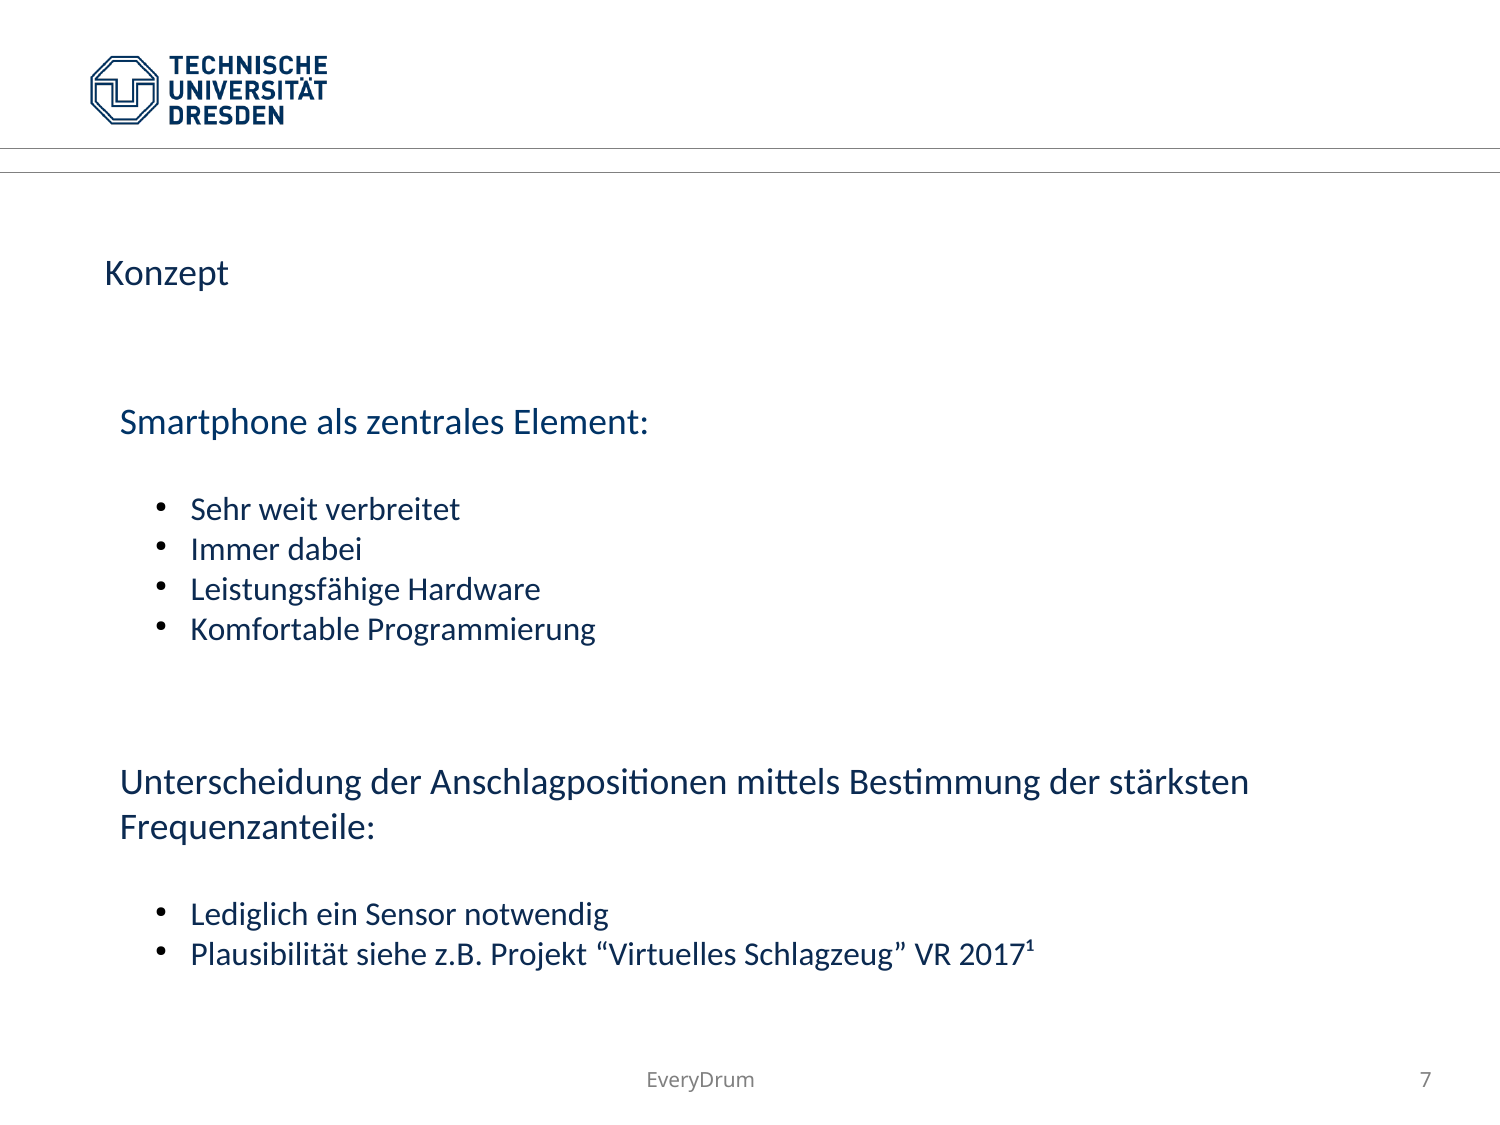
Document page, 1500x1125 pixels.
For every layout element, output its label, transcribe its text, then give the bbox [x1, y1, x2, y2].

text_box Konzept [90, 240, 1006, 300]
picture [90, 54, 327, 125]
text_box Smartphone als zentrales Element: Sehr weit verbreitet Immer dabei Leistungsfähige Hardware Komfortable Programmierung [105, 389, 931, 655]
text_box Unterscheidung der Anschlagpositionen mittels Bestimmung der stärksten Frequenzanteile: Lediglich ein Sensor notwendig Plausibilität siehe z.B. Projekt “Virtuelles Schlagzeug” VR 2017¹ [105, 750, 1426, 1020]
